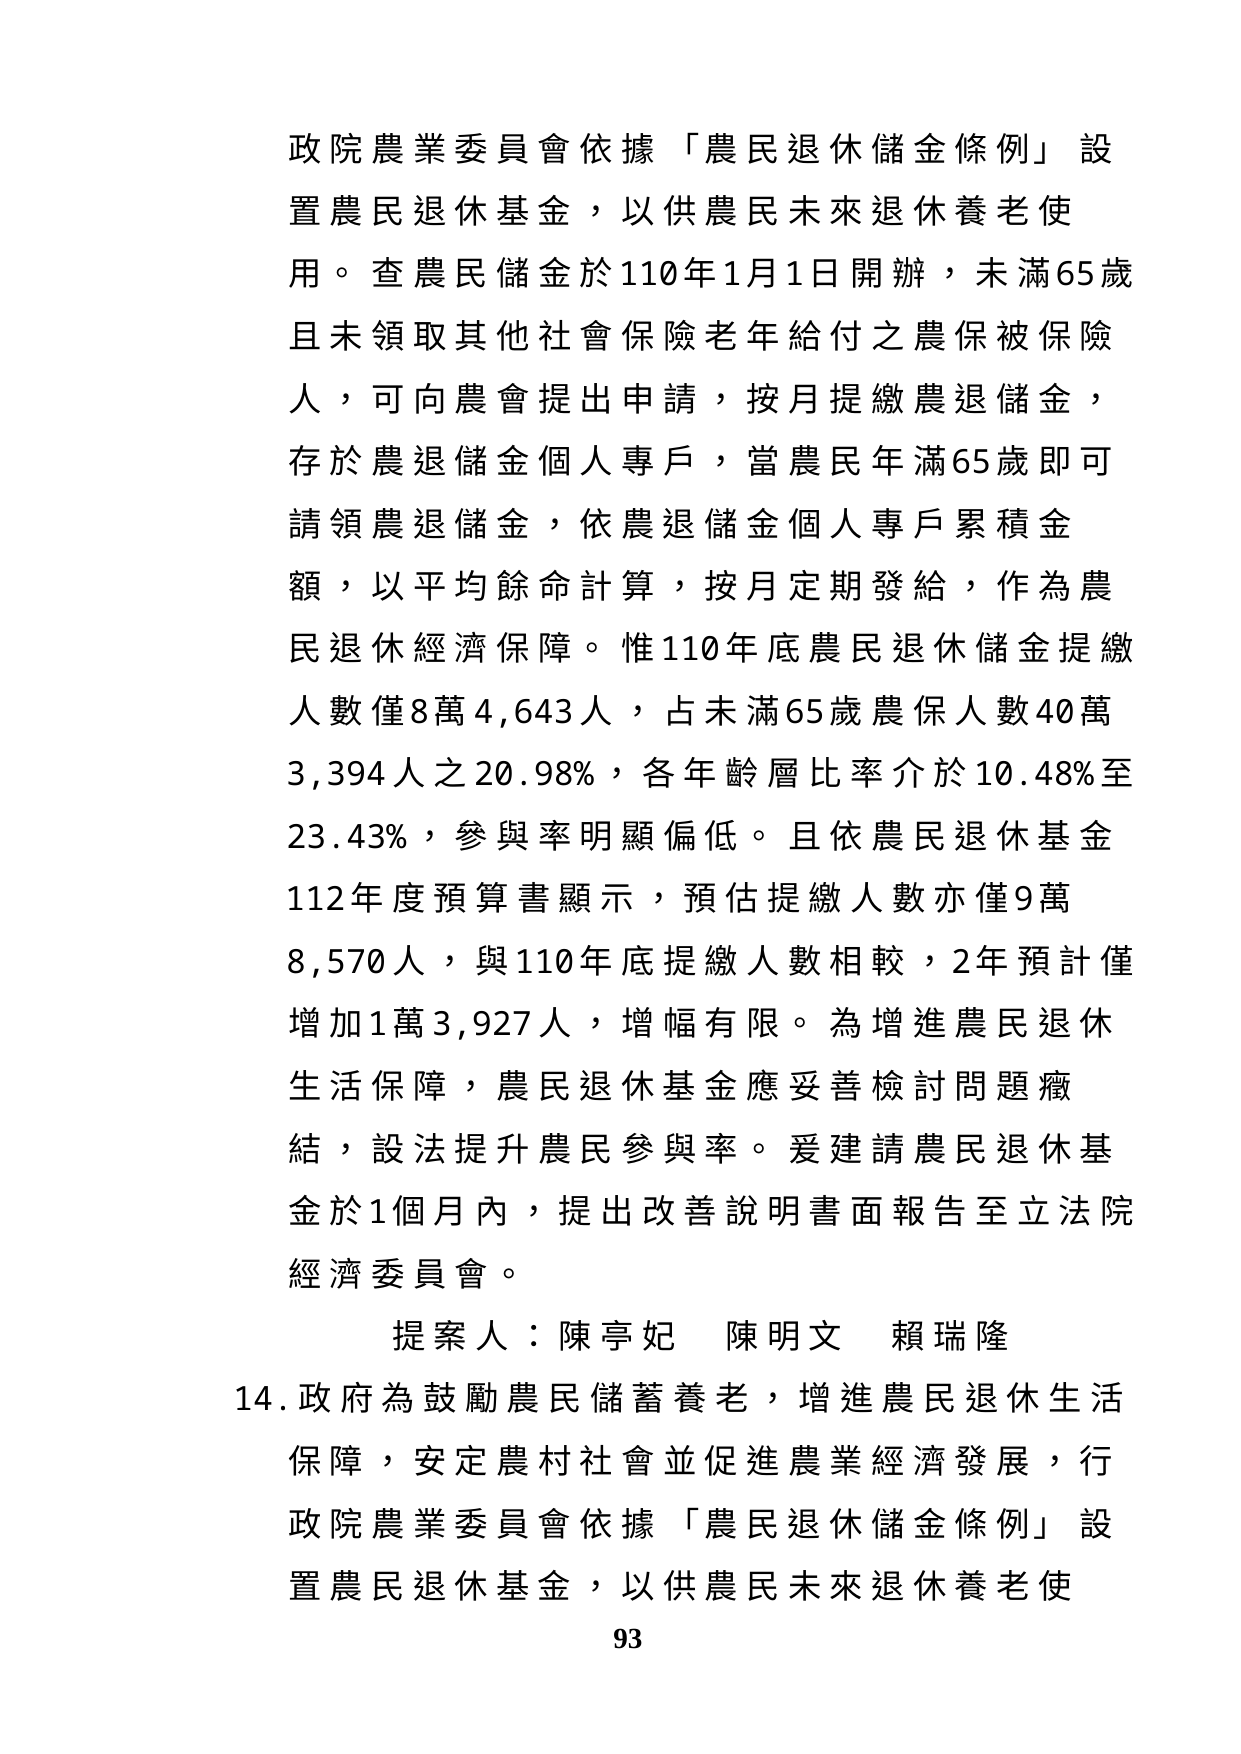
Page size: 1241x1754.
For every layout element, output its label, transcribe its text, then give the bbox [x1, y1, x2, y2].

text 14.政府為鼓勵農民儲蓄養老，增進農民退休生活保障，安定農村社會並促進農業經濟發展，行政院農業委員會依據「農民退休儲金條例」設置農民退休基金，以供農民未來退休養老使 [224, 1355, 1148, 1605]
text 政院農業委員會依據「農民退休儲金條例」設置農民退休基金，以供農民未來退休養老使用。查農民儲金於110年1月1日開辦，未滿65歲且未領取其他社會保險老年給付之農保被保險人，可向農會提出申請，按月提繳農退儲金，存於農退儲金個人專戶，當農民年滿65歲即可請領農退儲金，依農退儲金個人專戶累積金額，以平均餘命計算，按月定期發給，作為農民退休經濟保障。惟110年底農民退休儲金提繳人數僅8萬4,643人，占未滿65歲農保人數40萬3,394人之20.98%，各年齡層比率介於10.48%至23.43%，參與率明顯偏低。且依農民退休基金112年度預算書顯示，預估提繳人數亦僅9萬8,570人，與110年底提繳人數相較，2年預計僅增加1萬3,927人，增幅有限。為增進農民退休生活保障，農民退休基金應妥善檢討問題癥結，設法提升農民參與率。爰建請農民退休基金於1個月內，提出改善說明書面報告至立法院經濟委員會。 [224, 105, 1148, 1292]
text 提案人：陳亭妃 陳明文 賴瑞隆 [384, 1292, 1044, 1355]
